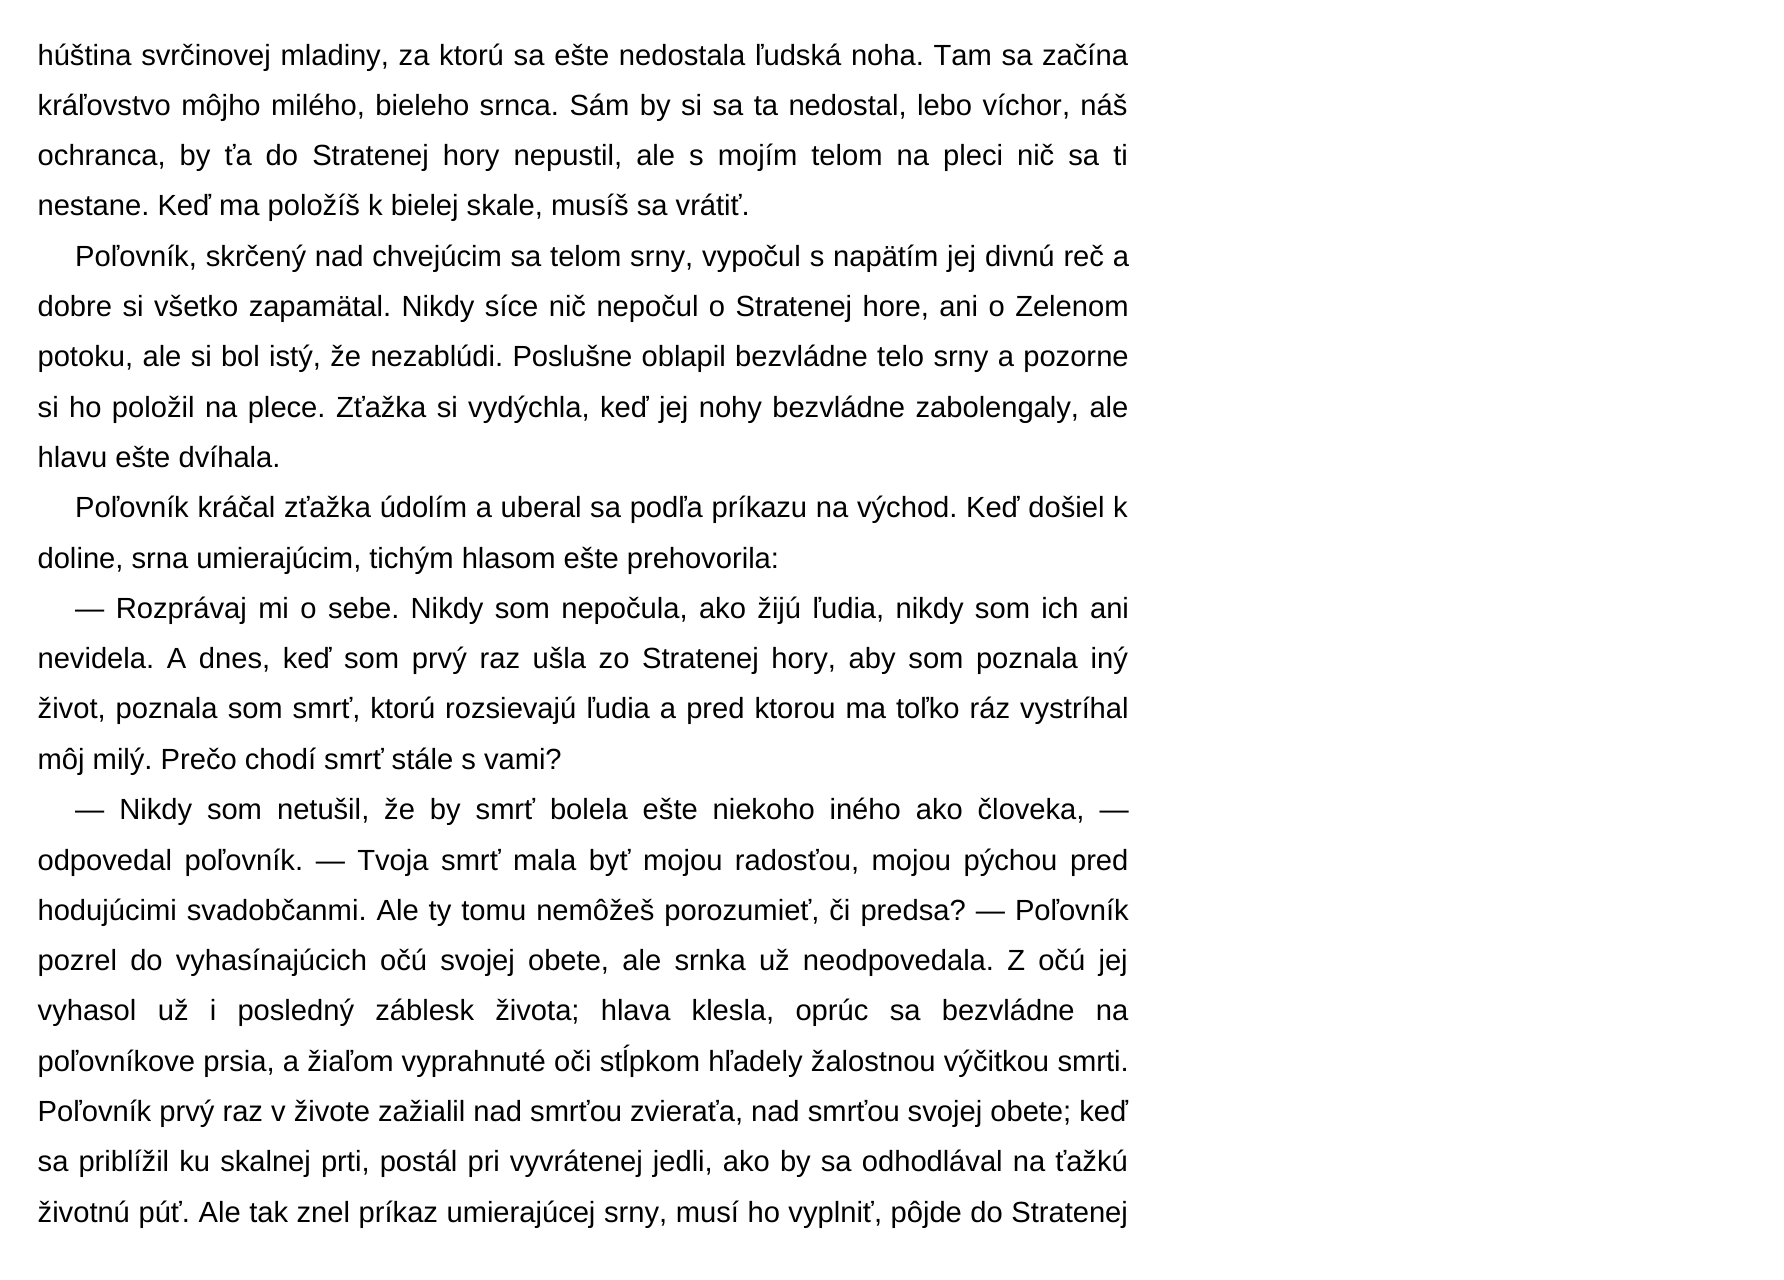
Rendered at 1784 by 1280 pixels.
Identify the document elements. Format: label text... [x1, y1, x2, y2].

text Poľovník kráčal zťažka údolím a uberal sa podľa príkazu na východ. Keď došiel k doline, srna umierajúcim, tichým hlasom ešte prehovorila: [37, 490, 1130, 574]
text Poľovník, skrčený nad chvejúcim sa telom srny, vypočul s napätím jej divnú reč a dobre si všetko zapamätal. Nikdy síce nič nepočul o Stratenej hore, ani o Zelenom potoku, ale si bol istý, že nezablúdi. Poslušne oblapil bezvládne telo srny a pozorne si ho položil na plece. Zťažka si vydýchla, keď jej nohy bezvládne zabolengaly, ale hlavu ešte dvíhala. [37, 239, 1130, 473]
text — Rozprávaj mi o sebe. Nikdy som nepočula, ako žijú ľudia, nikdy som ich ani nevidela. A dnes, keď som prvý raz ušla zo Stratenej hory, aby som poznala iný život, poznala som smrť, ktorú rozsievajú ľudia a pred ktorou ma toľko ráz vystríhal môj milý. Prečo chodí smrť stále s vami? [37, 591, 1130, 775]
text — Nikdy som netušil, že by smrť bolela ešte niekoho iného ako človeka, — odpovedal poľovník. — Tvoja smrť mala byť mojou radosťou, mojou pýchou pred hodujúcimi svadobčanmi. Ale ty tomu nemôžeš porozumieť, či predsa? — Poľovník pozrel do vyhasínajúcich očú svojej obete, ale srnka už neodpovedala. Z očú jej vyhasol už i posledný záblesk života; hlava klesla, oprúc sa bezvládne na poľovníkove prsia, a žiaľom vyprahnuté oči stĺpkom hľadely žalostnou výčitkou smrti. Poľovník prvý raz v živote zažialil nad smrťou zvieraťa, nad smrťou svojej obete; keď sa priblížil ku skalnej prti, postál pri vyvrátenej jedli, ako by sa odhodlával na ťažkú životnú púť. Ale tak znel príkaz umierajúcej srny, musí ho vyplniť, pôjde do Stratenej [37, 792, 1130, 1228]
text húština svrčinovej mladiny, za ktorú sa ešte nedostala ľudská noha. Tam sa začína kráľovstvo môjho milého, bieleho srnca. Sám by si sa ta nedostal, lebo víchor, náš ochranca, by ťa do Stratenej hory nepustil, ale s mojím telom na pleci nič sa ti nestane. Keď ma položíš k bielej skale, musíš sa vrátiť. [37, 37, 1130, 222]
